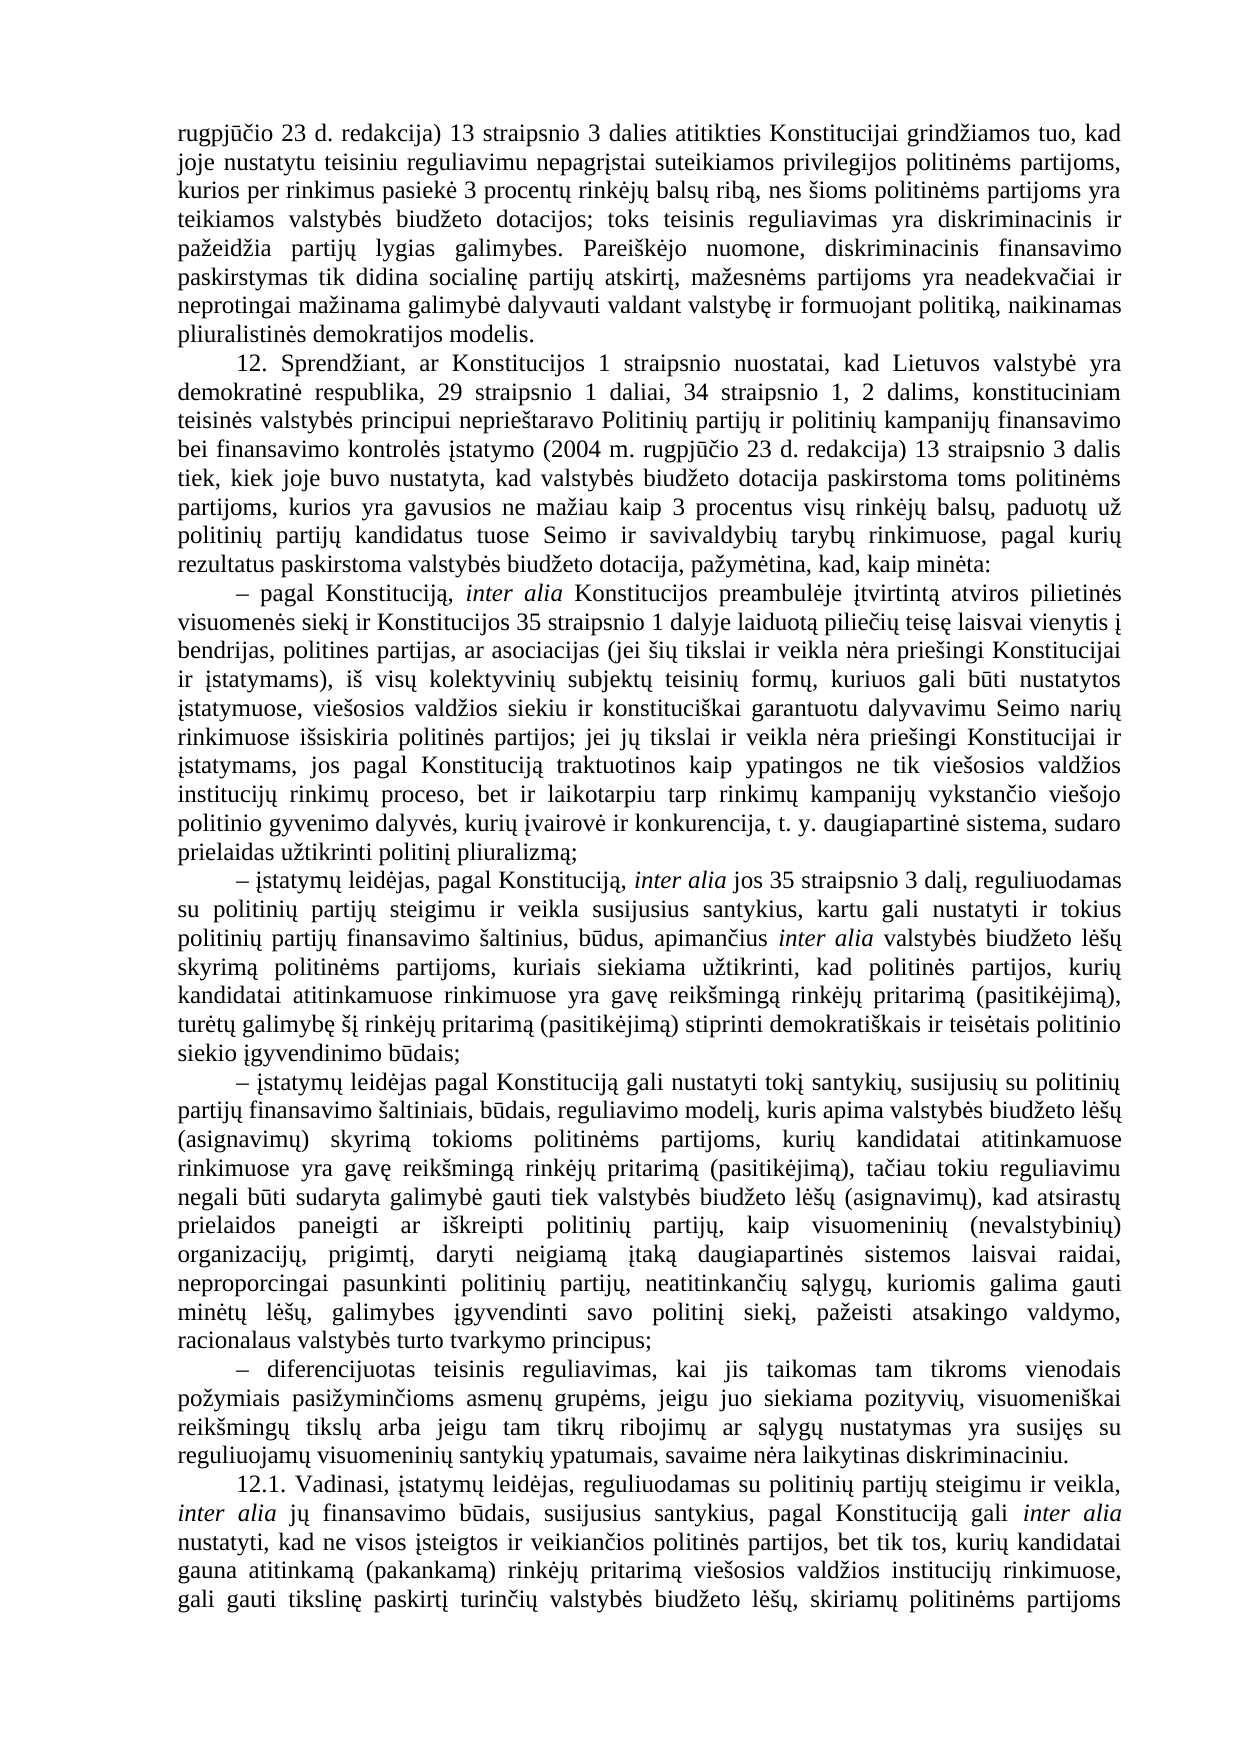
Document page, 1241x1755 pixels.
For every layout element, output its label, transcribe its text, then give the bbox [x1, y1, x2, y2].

text – pagal Konstituciją, inter alia Konstitucijos preambulėje įtvirtintą atviros pilietinės visuomenės siekį ir Konstitucijos 35 straipsnio 1 dalyje laiduotą piliečių teisę laisvai vienytis į bendrijas, politines partijas, ar asociacijas (jei šių tikslai ir veikla nėra priešingi Konstitucijai ir įstatymams), iš visų kolektyvinių subjektų teisinių formų, kuriuos gali būti nustatytos įstatymuose, viešosios valdžios siekiu ir konstituciškai garantuotu dalyvavimu Seimo narių rinkimuose išsiskiria politinės partijos; jei jų tikslai ir veikla nėra priešingi Konstitucijai ir įstatymams, jos pagal Konstituciją traktuotinos kaip ypatingos ne tik viešosios valdžios institucijų rinkimų proceso, bet ir laikotarpiu tarp rinkimų kampanijų vykstančio viešojo politinio gyvenimo dalyvės, kurių įvairovė ir konkurencija, t. y. daugiapartinė sistema, sudaro prielaidas užtikrinti politinį pliuralizmą; [177, 578, 1122, 866]
text – įstatymų leidėjas pagal Konstituciją gali nustatyti tokį santykių, susijusių su politinių partijų finansavimo šaltiniais, būdais, reguliavimo modelį, kuris apima valstybės biudžeto lėšų (asignavimų) skyrimą tokioms politinėms partijoms, kurių kandidatai atitinkamuose rinkimuose yra gavę reikšmingą rinkėjų pritarimą (pasitikėjimą), tačiau tokiu reguliavimu negali būti sudaryta galimybė gauti tiek valstybės biudžeto lėšų (asignavimų), kad atsirastų prielaidos paneigti ar iškreipti politinių partijų, kaip visuomeninių (nevalstybinių) organizacijų, prigimtį, daryti neigiamą įtaką daugiapartinės sistemos laisvai raidai, neproporcingai pasunkinti politinių partijų, neatitinkančių sąlygų, kuriomis galima gauti minėtų lėšų, galimybes įgyvendinti savo politinį siekį, pažeisti atsakingo valdymo, racionalaus valstybės turto tvarkymo principus; [177, 1067, 1122, 1354]
text 12. Sprendžiant, ar Konstitucijos 1 straipsnio nuostatai, kad Lietuvos valstybė yra demokratinė respublika, 29 straipsnio 1 daliai, 34 straipsnio 1, 2 dalims, konstituciniam teisinės valstybės principui neprieštaravo Politinių partijų ir politinių kampanijų finansavimo bei finansavimo kontrolės įstatymo (2004 m. rugpjūčio 23 d. redakcija) 13 straipsnio 3 dalis tiek, kiek joje buvo nustatyta, kad valstybės biudžeto dotacija paskirstoma toms politinėms partijoms, kurios yra gavusios ne mažiau kaip 3 procentus visų rinkėjų balsų, paduotų už politinių partijų kandidatus tuose Seimo ir savivaldybių tarybų rinkimuose, pagal kurių rezultatus paskirstoma valstybės biudžeto dotacija, pažymėtina, kad, kaip minėta: [177, 348, 1122, 578]
text – diferencijuotas teisinis reguliavimas, kai jis taikomas tam tikroms vienodais požymiais pasižyminčioms asmenų grupėms, jeigu juo siekiama pozityvių, visuomeniškai reikšmingų tikslų arba jeigu tam tikrų ribojimų ar sąlygų nustatymas yra susijęs su reguliuojamų visuomeninių santykių ypatumais, savaime nėra laikytinas diskriminaciniu. [177, 1354, 1122, 1469]
text – įstatymų leidėjas, pagal Konstituciją, inter alia jos 35 straipsnio 3 dalį, reguliuodamas su politinių partijų steigimu ir veikla susijusius santykius, kartu gali nustatyti ir tokius politinių partijų finansavimo šaltinius, būdus, apimančius inter alia valstybės biudžeto lėšų skyrimą politinėms partijoms, kuriais siekiama užtikrinti, kad politinės partijos, kurių kandidatai atitinkamuose rinkimuose yra gavę reikšmingą rinkėjų pritarimą (pasitikėjimą), turėtų galimybę šį rinkėjų pritarimą (pasitikėjimą) stiprinti demokratiškais ir teisėtais politinio siekio įgyvendinimo būdais; [177, 866, 1122, 1067]
text 12.1. Vadinasi, įstatymų leidėjas, reguliuodamas su politinių partijų steigimu ir veikla, inter alia jų finansavimo būdais, susijusius santykius, pagal Konstituciją gali inter alia nustatyti, kad ne visos įsteigtos ir veikiančios politinės partijos, bet tik tos, kurių kandidatai gauna atitinkamą (pakankamą) rinkėjų pritarimą viešosios valdžios institucijų rinkimuose, gali gauti tikslinę paskirtį turinčių valstybės biudžeto lėšų, skiriamų politinėms partijoms [177, 1469, 1122, 1613]
text rugpjūčio 23 d. redakcija) 13 straipsnio 3 dalies atitikties Konstitucijai grindžiamos tuo, kad joje nustatytu teisiniu reguliavimu nepagrįstai suteikiamos privilegijos politinėms partijoms, kurios per rinkimus pasiekė 3 procentų rinkėjų balsų ribą, nes šioms politinėms partijoms yra teikiamos valstybės biudžeto dotacijos; toks teisinis reguliavimas yra diskriminacinis ir pažeidžia partijų lygias galimybes. Pareiškėjo nuomone, diskriminacinis finansavimo paskirstymas tik didina socialinę partijų atskirtį, mažesnėms partijoms yra neadekvačiai ir neprotingai mažinama galimybė dalyvauti valdant valstybę ir formuojant politiką, naikinamas pliuralistinės demokratijos modelis. [177, 118, 1122, 348]
